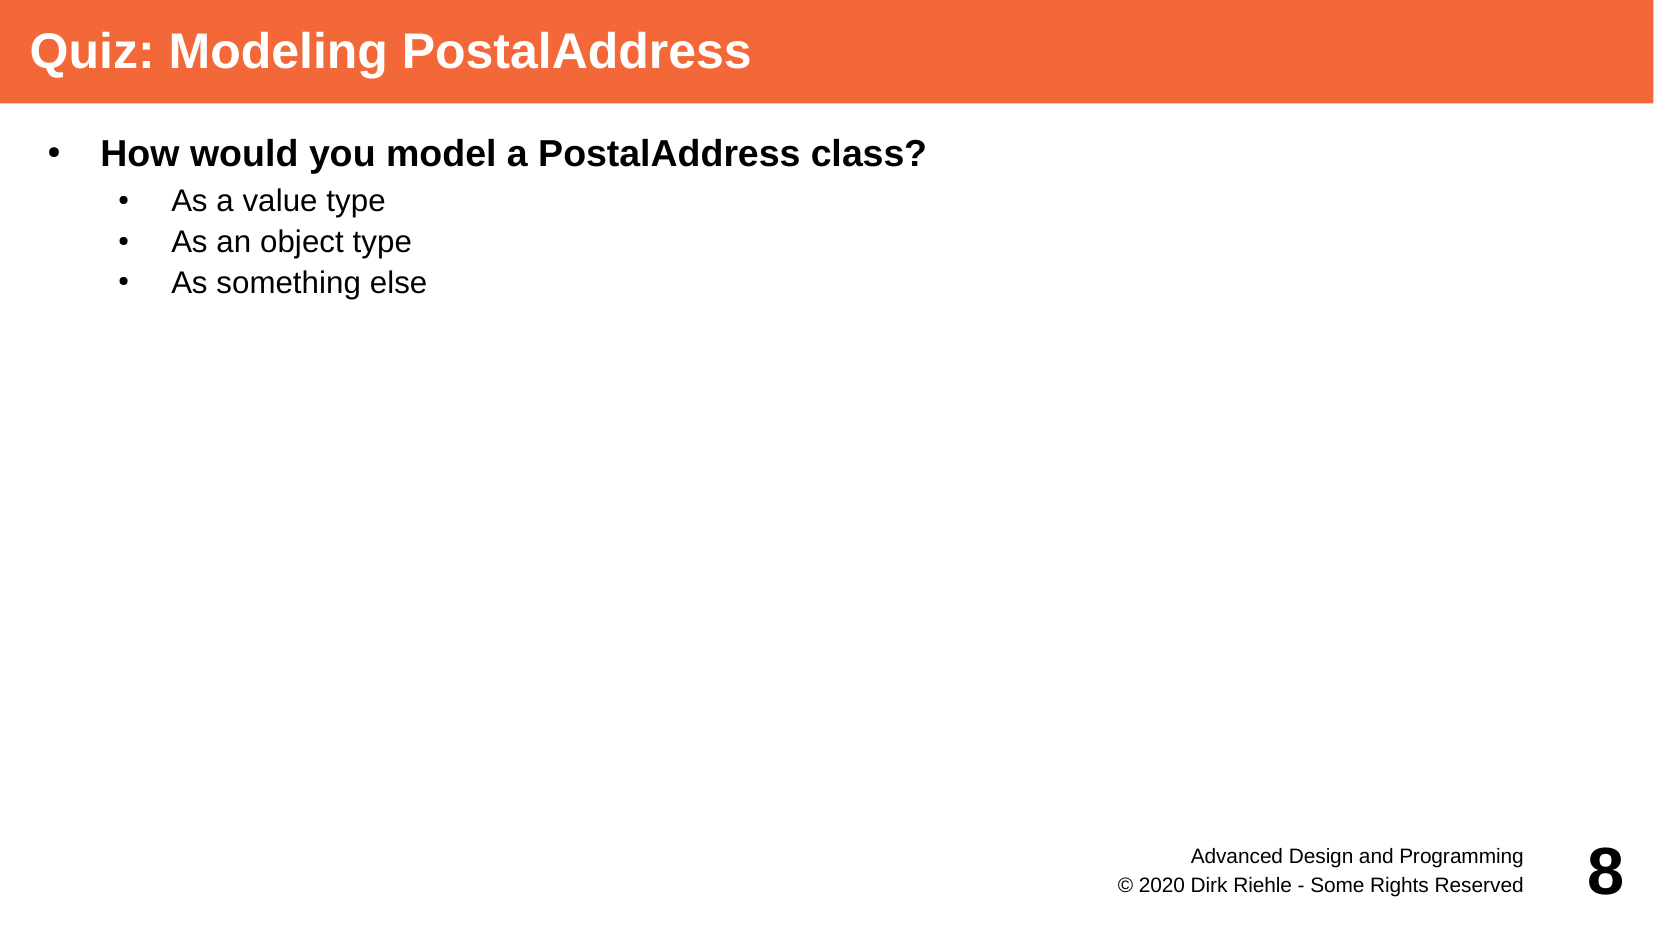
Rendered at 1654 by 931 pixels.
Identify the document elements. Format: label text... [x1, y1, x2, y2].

title Quiz: Modeling PostalAddress [0, 0, 1654, 104]
list How would you model a PostalAddress class? As a value type As an object type As something else [29, 132, 1625, 813]
